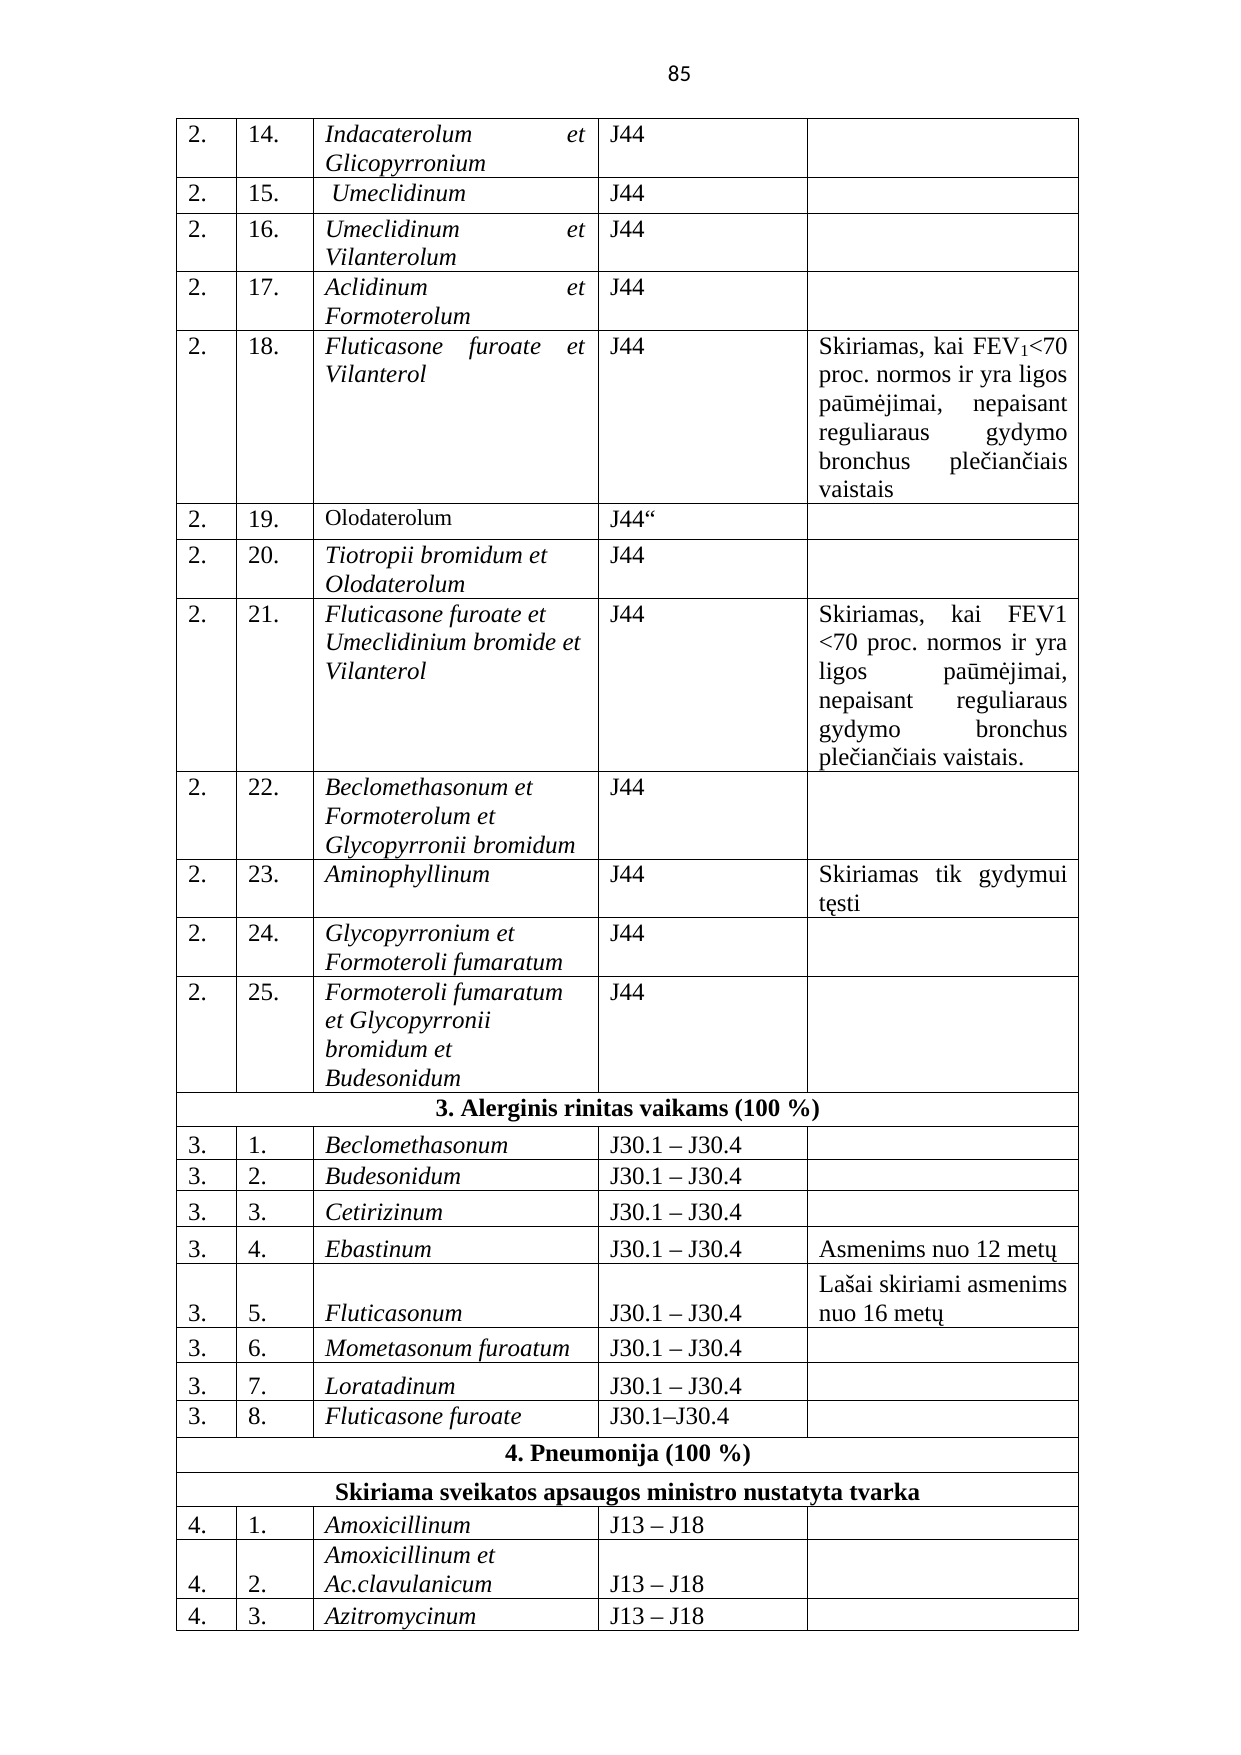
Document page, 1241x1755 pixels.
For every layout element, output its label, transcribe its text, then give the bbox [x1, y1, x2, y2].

table_cell 2. [177, 599, 236, 771]
table_cell [1093, 1506, 1099, 1539]
table_cell [1079, 771, 1083, 858]
table_cell 4. [177, 1507, 236, 1539]
table_cell [1103, 1506, 1109, 1539]
table_cell [1084, 1400, 1088, 1437]
table_cell [1103, 771, 1109, 858]
table_cell [1084, 213, 1088, 271]
table_cell [1093, 1159, 1099, 1190]
table_cell 3. [237, 1191, 313, 1226]
table_cell [1103, 1472, 1109, 1506]
table_cell J44 [599, 272, 807, 330]
table_cell J30.1 – J30.4 [599, 1227, 807, 1263]
table_cell 19. [237, 504, 313, 539]
table_cell [808, 1363, 1078, 1400]
table_cell Skiriamas, kai FEV1 <70 proc. normos ir yra ligos paūmėjimai, nepaisant reguliaraus gydymo bronchus plečiančiais vaistais. [808, 599, 1078, 771]
table_cell [1103, 330, 1109, 503]
table_cell J30.1 – J30.4 [599, 1264, 807, 1327]
table_cell [1088, 1327, 1093, 1362]
table_cell Ebastinum [314, 1227, 598, 1263]
table_cell [1099, 118, 1103, 177]
table_cell [1109, 271, 1123, 330]
table_cell [1079, 598, 1083, 771]
table_cell [1088, 1126, 1093, 1159]
table_cell [1109, 539, 1123, 598]
table_cell [1103, 1263, 1109, 1327]
table_cell [1103, 1159, 1109, 1190]
table_cell [1079, 1092, 1083, 1126]
table_cell Fluticasone furoate et Umeclidinium bromide et Vilanterol [314, 599, 598, 771]
table_cell J13 – J18 [599, 1599, 807, 1630]
table_cell [1079, 1362, 1083, 1400]
table_cell 2. [177, 540, 236, 598]
table_cell 2. [237, 1540, 313, 1597]
table_cell Asmenims nuo 12 metų [808, 1227, 1078, 1263]
table_cell Azitromycinum [314, 1599, 598, 1630]
table_cell [808, 540, 1078, 598]
table_cell [1103, 118, 1109, 177]
table_cell [1103, 1190, 1109, 1226]
table_cell [1099, 859, 1103, 917]
table_cell J30.1–J30.4 [599, 1401, 807, 1437]
table_cell [1109, 213, 1123, 271]
table_cell [1099, 1472, 1103, 1506]
table_cell [1088, 177, 1093, 213]
table_cell [1109, 1362, 1123, 1400]
table_cell 4. [237, 1227, 313, 1263]
table_cell J44 [599, 119, 807, 177]
table_cell [1079, 1598, 1083, 1630]
table_cell [1084, 177, 1088, 213]
table_cell 2. [177, 119, 236, 177]
table_cell [1103, 1226, 1109, 1263]
table_cell [1093, 771, 1099, 858]
table_cell [808, 1507, 1078, 1539]
table_cell [808, 1401, 1078, 1437]
table_cell [1084, 271, 1088, 330]
table_cell [1099, 330, 1103, 503]
table_cell [1103, 1598, 1109, 1630]
table_cell [1099, 503, 1103, 539]
table_cell [1088, 503, 1093, 539]
table_cell [1109, 177, 1123, 213]
table_cell [1109, 976, 1123, 1092]
table_cell [1109, 1263, 1123, 1327]
table_cell [1099, 1506, 1103, 1539]
table_cell [1099, 1598, 1103, 1630]
table_cell Mometasonum furoatum [314, 1328, 598, 1362]
table_cell Aminophyllinum [314, 860, 598, 917]
table_cell [1093, 1400, 1099, 1437]
table_cell [1079, 1437, 1083, 1472]
table_cell [1093, 917, 1099, 976]
table_cell [1088, 118, 1093, 177]
table_cell [1079, 1472, 1083, 1506]
table_cell J44 [599, 599, 807, 771]
table_cell [1088, 976, 1093, 1092]
table_cell [1088, 1362, 1093, 1400]
table_cell [1109, 1126, 1123, 1159]
table_cell [1088, 917, 1093, 976]
table_cell Fluticasonum [314, 1264, 598, 1327]
table_cell J13 – J18 [599, 1540, 807, 1597]
table_cell [1099, 177, 1103, 213]
table_cell [808, 1328, 1078, 1362]
table_cell [1084, 1437, 1088, 1472]
table_cell [1084, 598, 1088, 771]
table_cell [1093, 1472, 1099, 1506]
table_cell [1093, 1092, 1099, 1126]
table_cell [1103, 539, 1109, 598]
table_cell [1099, 917, 1103, 976]
table_cell [1093, 1362, 1099, 1400]
table_cell [1084, 330, 1088, 503]
table_cell 24. [237, 918, 313, 976]
table_cell [1103, 177, 1109, 213]
table_cell [1084, 1190, 1088, 1226]
table_cell [1088, 213, 1093, 271]
table_cell [1084, 1263, 1088, 1327]
table_cell Skiriamas, kai FEV1<70 proc. normos ir yra ligos paūmėjimai, nepaisant reguliaraus gydymo bronchus plečiančiais vaistais [808, 331, 1078, 503]
table_cell Indacaterolum et Glicopyrronium [314, 119, 598, 177]
table_cell [1099, 1263, 1103, 1327]
table_cell Formoteroli fumaratum et Glycopyrronii bromidum et Budesonidum [314, 977, 598, 1092]
table_cell 2. [177, 272, 236, 330]
table_cell [1084, 1598, 1088, 1630]
table_cell [808, 1599, 1078, 1630]
table_cell 14. [237, 119, 313, 177]
table_cell [1079, 1327, 1083, 1362]
table_cell [1093, 539, 1099, 598]
table_cell [1099, 1539, 1103, 1597]
table_cell [1099, 1362, 1103, 1400]
table_cell J30.1 – J30.4 [599, 1127, 807, 1159]
table_cell J30.1 – J30.4 [599, 1328, 807, 1362]
table_cell [1088, 330, 1093, 503]
table_cell [1088, 1472, 1093, 1506]
table_cell [1088, 1400, 1093, 1437]
table_cell [1093, 1226, 1099, 1263]
table_cell Skiriama sveikatos apsaugos ministro nustatyta tvarka [177, 1473, 1078, 1506]
table_cell J44 [599, 772, 807, 858]
table_cell 18. [237, 331, 313, 503]
table_cell [808, 977, 1078, 1092]
table_cell [1079, 1159, 1083, 1190]
table_cell [1088, 771, 1093, 858]
table_cell [1103, 598, 1109, 771]
table_cell 17. [237, 272, 313, 330]
table_cell [1109, 118, 1123, 177]
table_cell [1109, 771, 1123, 858]
table_cell 7. [237, 1363, 313, 1400]
table_cell 4. [177, 1540, 236, 1597]
table_cell Tiotropii bromidum et Olodaterolum [314, 540, 598, 598]
table_cell Skiriamas tik gydymui tęsti [808, 860, 1078, 917]
table_cell 22. [237, 772, 313, 858]
table_cell [1103, 1437, 1109, 1472]
table_cell [1079, 177, 1083, 213]
table_cell [1084, 1472, 1088, 1506]
table_cell [1088, 1159, 1093, 1190]
table_cell 3. [177, 1160, 236, 1190]
table_cell Amoxicillinum [314, 1507, 598, 1539]
table_cell [1079, 976, 1083, 1092]
table_cell [808, 918, 1078, 976]
table_cell 2. [177, 772, 236, 858]
table_cell [1084, 1126, 1088, 1159]
table_cell [1109, 917, 1123, 976]
table_cell [1079, 917, 1083, 976]
table_cell [1099, 976, 1103, 1092]
table_cell Glycopyrronium et Formoteroli fumaratum [314, 918, 598, 976]
table_cell [1088, 598, 1093, 771]
table_cell [1084, 1327, 1088, 1362]
table_cell Beclomethasonum et Formoterolum et Glycopyrronii bromidum [314, 772, 598, 858]
table_cell [1109, 1598, 1123, 1630]
table_cell [1099, 1226, 1103, 1263]
table_cell [1079, 1539, 1083, 1597]
table_cell 2. [177, 918, 236, 976]
table_cell [1093, 1539, 1099, 1597]
table_cell 2. [177, 504, 236, 539]
table_cell [1093, 1190, 1099, 1226]
table_cell [1103, 1126, 1109, 1159]
table_cell [1084, 859, 1088, 917]
table_cell [1084, 1539, 1088, 1597]
table_cell Fluticasone furoate et Vilanterol [314, 331, 598, 503]
table_cell [1079, 271, 1083, 330]
table_cell 3. [177, 1191, 236, 1226]
table_cell 3. [177, 1328, 236, 1362]
table_cell 2. [177, 178, 236, 213]
table_cell [1109, 1159, 1123, 1190]
table_cell [1099, 1400, 1103, 1437]
table_cell 20. [237, 540, 313, 598]
table_cell Budesonidum [314, 1160, 598, 1190]
table_cell 8. [237, 1401, 313, 1437]
table_cell [1084, 1362, 1088, 1400]
table_cell [1103, 1092, 1109, 1126]
table_cell [1109, 598, 1123, 771]
table_cell 4. [177, 1599, 236, 1630]
table_cell [1099, 1126, 1103, 1159]
table_cell [1093, 177, 1099, 213]
table_cell 3. [177, 1227, 236, 1263]
table_cell [1079, 213, 1083, 271]
table_cell [1084, 1159, 1088, 1190]
table_cell [808, 214, 1078, 271]
table_cell [1103, 271, 1109, 330]
table_cell J44 [599, 860, 807, 917]
table_cell [1088, 1437, 1093, 1472]
table_cell Umeclidinum et Vilanterolum [314, 214, 598, 271]
table_cell [1103, 1362, 1109, 1400]
table_cell 2. [177, 977, 236, 1092]
table_cell [1103, 1327, 1109, 1362]
table_cell [1084, 1226, 1088, 1263]
table_cell J30.1 – J30.4 [599, 1191, 807, 1226]
table_cell J44 [599, 214, 807, 271]
table_cell [1093, 976, 1099, 1092]
table_cell [1088, 271, 1093, 330]
table_cell [1109, 1539, 1123, 1597]
table_cell [1099, 1327, 1103, 1362]
table_cell [1109, 503, 1123, 539]
table_cell [808, 119, 1078, 177]
table_cell Lašai skiriami asmenims nuo 16 metų [808, 1264, 1078, 1327]
table_cell [1109, 330, 1123, 503]
table_cell Beclomethasonum [314, 1127, 598, 1159]
table_cell [1099, 1092, 1103, 1126]
table_cell [1099, 271, 1103, 330]
table_cell [1084, 1092, 1088, 1126]
table_cell [1079, 1126, 1083, 1159]
table_cell [808, 504, 1078, 539]
table_cell 2. [177, 860, 236, 917]
table_cell J30.1 – J30.4 [599, 1363, 807, 1400]
table_cell [1099, 539, 1103, 598]
table_cell [1103, 1539, 1109, 1597]
table_cell [1093, 1598, 1099, 1630]
table_cell [1079, 330, 1083, 503]
table_cell Fluticasone furoate [314, 1401, 598, 1437]
table_cell [1109, 1400, 1123, 1437]
table_cell 25. [237, 977, 313, 1092]
table_cell [1079, 118, 1083, 177]
table_cell 3. Alerginis rinitas vaikams (100 %) [177, 1093, 1078, 1126]
table_cell 2. [237, 1160, 313, 1190]
table_cell [1084, 539, 1088, 598]
table_cell 4. Pneumonija (100 %) [177, 1438, 1078, 1472]
table_cell [1079, 1506, 1083, 1539]
table_cell [1079, 1190, 1083, 1226]
table_cell [1079, 859, 1083, 917]
table_cell [808, 1540, 1078, 1597]
table_cell [1109, 1327, 1123, 1362]
table_cell [1084, 503, 1088, 539]
table_cell 21. [237, 599, 313, 771]
table_cell 3. [177, 1127, 236, 1159]
table_cell [1103, 1400, 1109, 1437]
table_cell [1084, 1506, 1088, 1539]
table_cell Loratadinum [314, 1363, 598, 1400]
table_cell [1093, 1126, 1099, 1159]
table_cell Umeclidinum [314, 178, 598, 213]
table_cell J44 [599, 178, 807, 213]
table_cell [1103, 503, 1109, 539]
table_cell [1093, 1437, 1099, 1472]
table_cell [1093, 271, 1099, 330]
table_cell [808, 272, 1078, 330]
table_cell [1099, 598, 1103, 771]
table_cell [1079, 1263, 1083, 1327]
table_cell [1093, 1327, 1099, 1362]
table_cell [1109, 1092, 1123, 1126]
table_cell [1103, 917, 1109, 976]
table_cell 16. [237, 214, 313, 271]
table_cell 3. [237, 1599, 313, 1630]
table_cell [1093, 1263, 1099, 1327]
table_cell [1103, 213, 1109, 271]
table_cell 3. [177, 1401, 236, 1437]
table_cell [1088, 539, 1093, 598]
table_cell [1088, 1598, 1093, 1630]
table_cell J44“ [599, 504, 807, 539]
table_cell [1088, 1190, 1093, 1226]
table_cell [1088, 1263, 1093, 1327]
table_cell [1109, 859, 1123, 917]
table_cell [1103, 859, 1109, 917]
table_cell Olodaterolum [314, 504, 598, 539]
table_cell [808, 1160, 1078, 1190]
table_cell [1093, 503, 1099, 539]
table_cell 15. [237, 178, 313, 213]
table_cell J44 [599, 977, 807, 1092]
table_cell [808, 772, 1078, 858]
table_cell J30.1 – J30.4 [599, 1160, 807, 1190]
table_cell [1093, 598, 1099, 771]
table_cell [1103, 976, 1109, 1092]
table_cell [1093, 118, 1099, 177]
table_cell [1088, 859, 1093, 917]
table_cell J44 [599, 331, 807, 503]
table_cell [1099, 1159, 1103, 1190]
table_cell [1079, 1400, 1083, 1437]
table_cell [1109, 1506, 1123, 1539]
table_cell [1093, 859, 1099, 917]
table_cell 1. [237, 1507, 313, 1539]
table_cell 5. [237, 1264, 313, 1327]
table_cell [1099, 213, 1103, 271]
table_cell [1088, 1539, 1093, 1597]
table_cell [1088, 1092, 1093, 1126]
table_cell [1084, 976, 1088, 1092]
table_cell Cetirizinum [314, 1191, 598, 1226]
table_cell [1079, 503, 1083, 539]
table_cell 2. [177, 331, 236, 503]
table_cell [1093, 330, 1099, 503]
table_cell [1109, 1437, 1123, 1472]
table_cell [1079, 539, 1083, 598]
table_cell [808, 1191, 1078, 1226]
table_cell Aclidinum et Formoterolum [314, 272, 598, 330]
table_cell [1109, 1226, 1123, 1263]
table_cell [1079, 1226, 1083, 1263]
table_cell [1088, 1226, 1093, 1263]
table_cell 6. [237, 1328, 313, 1362]
table_cell [1099, 771, 1103, 858]
table_cell [1084, 917, 1088, 976]
table_cell [1099, 1190, 1103, 1226]
table_cell [1084, 118, 1088, 177]
table_cell [1084, 771, 1088, 858]
table_cell 1. [237, 1127, 313, 1159]
table_cell J13 – J18 [599, 1507, 807, 1539]
table_cell [1109, 1190, 1123, 1226]
table_cell J44 [599, 918, 807, 976]
table_cell 23. [237, 860, 313, 917]
table_cell [1093, 213, 1099, 271]
table_cell [1109, 1472, 1123, 1506]
table_cell 2. [177, 214, 236, 271]
table_cell [808, 178, 1078, 213]
table_cell [1088, 1506, 1093, 1539]
table_cell 3. [177, 1264, 236, 1327]
table_cell [1099, 1437, 1103, 1472]
table_cell J44 [599, 540, 807, 598]
table_cell [808, 1127, 1078, 1159]
table_cell 3. [177, 1363, 236, 1400]
table_cell Amoxicillinum et Ac.clavulanicum [314, 1540, 598, 1597]
